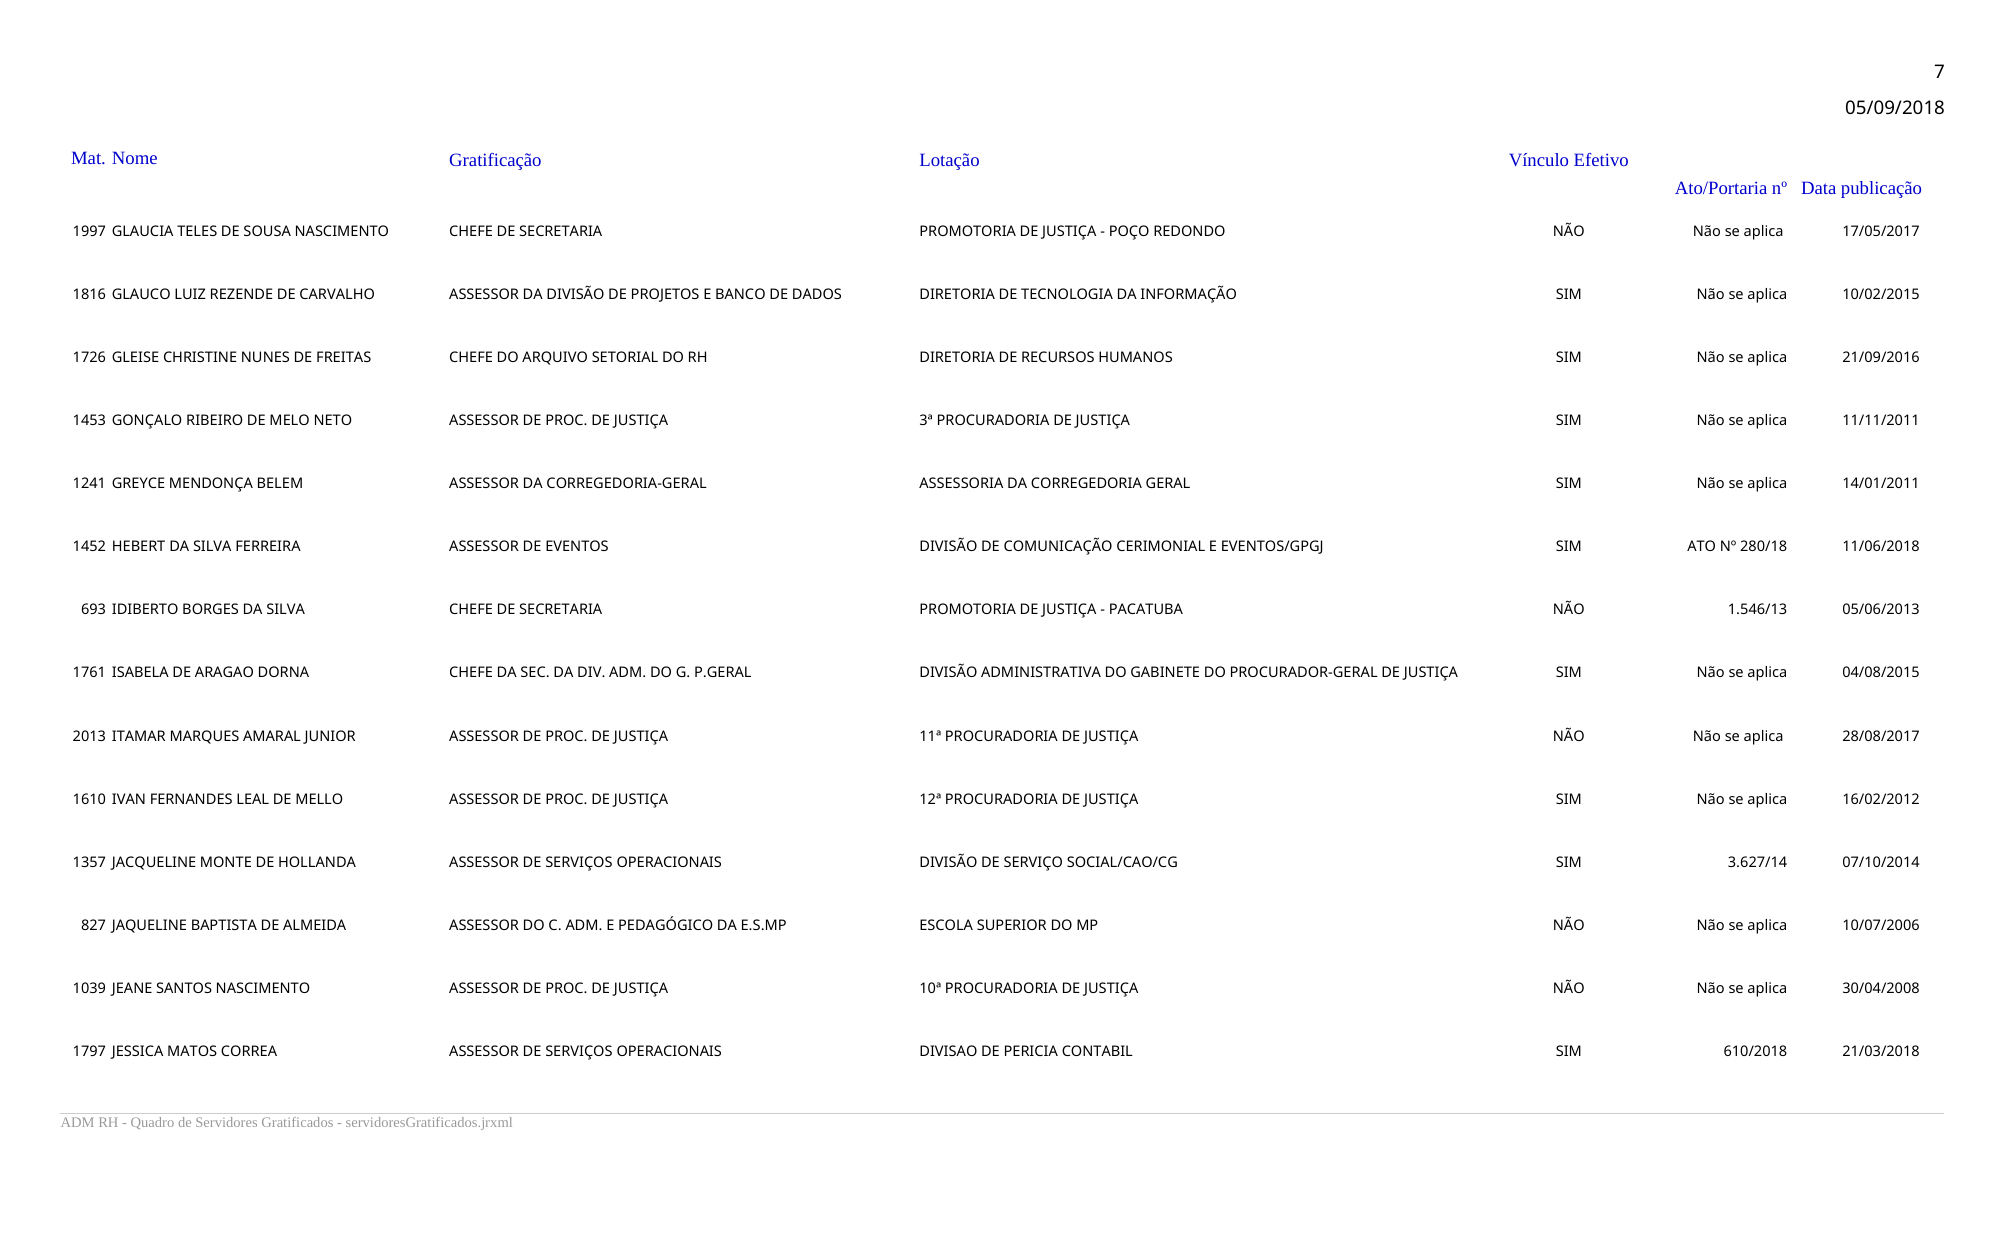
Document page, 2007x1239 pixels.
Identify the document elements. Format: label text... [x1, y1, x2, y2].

table_cell [0, 725, 9, 754]
table_cell [106, 473, 112, 501]
table_cell [1642, 179, 1649, 207]
table_cell [1486, 1041, 1495, 1069]
table_cell [0, 565, 112, 578]
table_cell [1486, 1020, 2007, 1038]
table_cell [440, 754, 449, 767]
table_cell [0, 768, 112, 786]
table_cell [910, 691, 919, 704]
table_header [0, 0, 2007, 57]
table_cell [1486, 628, 1495, 641]
table_cell ASSESSOR DE PROC. DE JUSTIÇA [449, 410, 910, 470]
table_cell [1642, 754, 2007, 767]
table_cell [0, 473, 9, 501]
table_cell ASSESSOR DE PROC. DE JUSTIÇA [449, 978, 910, 1038]
table_cell [910, 880, 919, 894]
table_cell ASSESSOR DE PROC. DE JUSTIÇA [449, 789, 910, 849]
table_cell [1486, 284, 1495, 312]
table_cell 12ª PROCURADORIA DE JUSTIÇA [919, 789, 1486, 849]
table_cell [440, 852, 449, 880]
table_cell [910, 943, 919, 957]
table_cell [0, 347, 9, 375]
table_cell [440, 1006, 449, 1020]
table_cell 07/10/2014 [1793, 852, 1919, 880]
table_cell [1920, 347, 2007, 375]
table_cell [440, 957, 449, 975]
table_cell [0, 536, 9, 564]
table_cell [440, 410, 449, 438]
table_cell 10/07/2006 [1793, 915, 1919, 943]
table_cell [106, 220, 112, 249]
table_header [1787, 147, 1922, 177]
table_cell [440, 768, 449, 786]
table_cell ITAMAR MARQUES AMARAL JUNIOR [112, 725, 440, 786]
table_cell 30/04/2008 [1793, 978, 1919, 1006]
table_cell NÃO [1495, 725, 1642, 767]
table_cell [1486, 515, 2007, 533]
table_cell [440, 641, 449, 659]
table_cell 11/11/2011 [1793, 410, 1919, 438]
table_cell [910, 179, 919, 207]
table_cell CHEFE DO ARQUIVO SETORIAL DO RH [449, 347, 910, 407]
table_cell [1945, 1113, 2007, 1137]
table_cell [910, 347, 919, 375]
table_cell [1486, 894, 2007, 912]
table_cell [1642, 978, 1649, 1006]
table_cell [1787, 789, 1792, 817]
table_cell PROMOTORIA DE JUSTIÇA - POÇO REDONDO [919, 220, 1486, 281]
table_cell 1797 [9, 1041, 106, 1069]
table_cell [1486, 473, 1495, 501]
table_cell NÃO [1495, 220, 1642, 262]
table_cell ESCOLA SUPERIOR DO MP [919, 915, 1486, 975]
table_cell [440, 704, 449, 722]
table_cell [910, 704, 919, 722]
table_cell [1486, 249, 1495, 262]
table_cell [1486, 789, 1495, 817]
table_cell ASSESSOR DA CORREGEDORIA-GERAL [449, 473, 910, 533]
table_cell GREYCE MENDONÇA BELEM [112, 473, 440, 533]
table_cell JESSICA MATOS CORREA [112, 1041, 440, 1101]
table_cell [440, 915, 449, 943]
table_cell [1486, 389, 2007, 407]
table_cell GONÇALO RIBEIRO DE MELO NETO [112, 410, 440, 470]
table_cell [0, 691, 112, 704]
table_cell [1486, 754, 1495, 767]
table_cell [0, 501, 112, 515]
table_cell [1920, 915, 2007, 943]
table_cell ASSESSOR DO C. ADM. E PEDAGÓGICO DA E.S.MP [449, 915, 910, 975]
table_cell [910, 452, 919, 470]
table_cell [106, 149, 112, 177]
table_cell SIM [1495, 662, 1642, 704]
table_cell [919, 178, 1486, 207]
table_cell [106, 179, 112, 207]
table_cell NÃO [1495, 978, 1642, 1020]
table_cell [910, 831, 919, 849]
table_cell [910, 389, 919, 407]
table_cell DIVISÃO ADMINISTRATIVA DO GABINETE DO PROCURADOR-GERAL DE JUSTIÇA [919, 662, 1486, 722]
table_cell [1945, 95, 2007, 123]
table_cell [0, 1006, 112, 1020]
table_cell JACQUELINE MONTE DE HOLLANDA [112, 852, 440, 912]
table_cell [440, 326, 449, 344]
table_cell [0, 754, 112, 767]
table_cell [910, 263, 919, 281]
table_cell [1486, 662, 1495, 691]
table_cell [1642, 284, 1649, 312]
table_cell [0, 1113, 60, 1137]
table_cell [910, 473, 919, 501]
table_cell [440, 831, 449, 849]
table_cell [0, 59, 1790, 85]
table_cell [1920, 284, 2007, 312]
table_cell Não se aplica [1650, 473, 1787, 501]
table_cell [1486, 1070, 1495, 1083]
table_cell [440, 1041, 449, 1069]
table_cell [106, 789, 112, 817]
table_cell [106, 852, 112, 880]
table_cell ISABELA DE ARAGAO DORNA [112, 662, 440, 722]
table_cell [0, 789, 9, 817]
table_cell [440, 438, 449, 452]
table_cell Não se aplica [1650, 220, 1787, 249]
table_cell [0, 1041, 9, 1069]
table_cell [0, 326, 112, 344]
table_cell [910, 375, 919, 389]
table_cell [0, 375, 112, 389]
table_cell [1642, 599, 1649, 628]
table_cell [1922, 149, 2007, 177]
table_cell [112, 177, 199, 207]
table_cell [44, 177, 106, 207]
table_cell 14/01/2011 [1793, 473, 1919, 501]
table_cell [1642, 347, 1649, 375]
table_cell [1642, 915, 1649, 943]
table_cell 10/02/2015 [1793, 284, 1919, 312]
table_cell [0, 628, 112, 641]
table_cell [440, 978, 449, 1006]
table_cell [0, 831, 112, 849]
table_cell [1486, 943, 1495, 957]
table_cell [199, 149, 449, 177]
table_cell [1920, 473, 2007, 501]
table_cell [1486, 578, 2007, 596]
table_header Nome [112, 147, 199, 177]
table_cell 827 [9, 915, 106, 943]
table_cell Ato/Portaria nº [1650, 177, 1787, 207]
table_cell 1039 [9, 978, 106, 1006]
table_cell [1920, 662, 2007, 691]
table_cell [910, 220, 919, 249]
table_header Mat. [44, 147, 106, 177]
table_cell [440, 880, 449, 894]
table_cell [1642, 691, 2007, 704]
table_cell [440, 628, 449, 641]
table_cell [1642, 880, 2007, 894]
table_cell 05/06/2013 [1793, 599, 1919, 628]
table_cell 17/05/2017 [1793, 220, 1919, 249]
table_cell 1610 [9, 789, 106, 817]
table_cell SIM [1495, 852, 1642, 894]
table_cell SIM [1495, 284, 1642, 326]
table_cell [910, 1020, 919, 1038]
table_cell Não se aplica [1650, 725, 1787, 754]
table_cell [1486, 915, 1495, 943]
table_cell [1642, 852, 1649, 880]
table_cell [1920, 852, 2007, 880]
table_cell [440, 1020, 449, 1038]
table_cell 693 [9, 599, 106, 628]
table_cell IVAN FERNANDES LEAL DE MELLO [112, 789, 440, 849]
table_cell [440, 220, 449, 249]
table_cell [0, 452, 112, 470]
table_cell [1787, 473, 1792, 501]
table_cell Gratificação [449, 149, 910, 178]
table_cell [1486, 501, 1495, 515]
table_cell [1642, 628, 2007, 641]
table_cell Não se aplica [1650, 915, 1787, 943]
table_cell [1486, 957, 2007, 975]
table_cell [910, 515, 919, 533]
table_cell [1486, 704, 2007, 722]
table_cell [1486, 852, 1495, 880]
table_cell [0, 410, 9, 438]
table_cell [1787, 347, 1792, 375]
table_cell GLAUCIA TELES DE SOUSA NASCIMENTO [112, 220, 440, 281]
table_cell 1357 [9, 852, 106, 880]
table_cell [1486, 641, 2007, 659]
table_cell [0, 263, 112, 281]
table_cell [910, 894, 919, 912]
table_cell [0, 852, 9, 880]
table_cell 610/2018 [1650, 1041, 1787, 1069]
table_cell [910, 789, 919, 817]
table_cell [1486, 375, 1495, 389]
table_cell NÃO [1495, 599, 1642, 641]
table_cell 04/08/2015 [1793, 662, 1919, 691]
table_cell [1486, 768, 2007, 786]
table_cell DIVISÃO DE SERVIÇO SOCIAL/CAO/CG [919, 852, 1486, 912]
table_cell [1486, 817, 1495, 831]
table_header [1650, 147, 1787, 177]
table_cell 1816 [9, 284, 106, 312]
table_cell CHEFE DE SECRETARIA [449, 220, 910, 281]
table_cell GLEISE CHRISTINE NUNES DE FREITAS [112, 347, 440, 407]
table_cell [0, 641, 112, 659]
table_cell [910, 249, 919, 262]
table_cell [1486, 536, 1495, 564]
table_cell 1997 [9, 220, 106, 249]
table_cell [910, 1070, 919, 1083]
table_cell [440, 284, 449, 312]
table_cell Não se aplica [1650, 410, 1787, 438]
table_cell 1726 [9, 347, 106, 375]
table_cell [449, 178, 910, 207]
table_cell [910, 957, 919, 975]
table_cell 1453 [9, 410, 106, 438]
table_cell [1920, 1041, 2007, 1069]
table_cell [440, 691, 449, 704]
table_cell [1642, 565, 2007, 578]
table_cell [910, 326, 919, 344]
table_cell [910, 501, 919, 515]
table_cell [1945, 59, 2007, 85]
table_cell Data publicação [1787, 177, 1922, 207]
table_cell [0, 704, 112, 722]
table_cell [1642, 943, 2007, 957]
table_cell [106, 536, 112, 564]
table_cell 10ª PROCURADORIA DE JUSTIÇA [919, 978, 1486, 1038]
table_cell [1642, 410, 1649, 438]
table_cell [0, 1083, 112, 1101]
table_cell [1642, 312, 2007, 326]
table_cell CHEFE DA SEC. DA DIV. ADM. DO G. P.GERAL [449, 662, 910, 722]
table_cell [910, 410, 919, 438]
table_cell ATO Nº 280/18 [1650, 536, 1787, 564]
table_cell 1241 [9, 473, 106, 501]
table_cell JEANE SANTOS NASCIMENTO [112, 978, 440, 1038]
table_cell [440, 789, 449, 817]
table_cell [1486, 149, 1495, 177]
table_cell [1642, 662, 1649, 691]
table_cell [910, 1006, 919, 1020]
table_cell [1486, 725, 1495, 754]
table_cell SIM [1495, 536, 1642, 578]
table_cell [0, 978, 9, 1006]
table_cell PROMOTORIA DE JUSTIÇA - PACATUBA [919, 599, 1486, 659]
table_cell [1486, 599, 1495, 628]
table_cell 16/02/2012 [1793, 789, 1919, 817]
table_cell [910, 978, 919, 1006]
table_cell ASSESSOR DA DIVISÃO DE PROJETOS E BANCO DE DADOS [449, 284, 910, 344]
table_cell DIVISÃO DE COMUNICAÇÃO CERIMONIAL E EVENTOS/GPGJ [919, 536, 1486, 596]
table_cell 3.627/14 [1650, 852, 1787, 880]
table_cell [0, 662, 9, 691]
table_cell [1495, 178, 1642, 207]
table_cell [1920, 536, 2007, 564]
table_cell [1787, 410, 1792, 438]
table_cell [1486, 691, 1495, 704]
table_cell [0, 389, 112, 407]
table_cell [0, 220, 9, 249]
table_cell [910, 754, 919, 767]
table_cell 3ª PROCURADORIA DE JUSTIÇA [919, 410, 1486, 470]
table_cell [440, 249, 449, 262]
table_cell [0, 1070, 112, 1083]
table_cell [440, 662, 449, 691]
table_cell [440, 725, 449, 754]
table_cell [910, 438, 919, 452]
table_cell IDIBERTO BORGES DA SILVA [112, 599, 440, 659]
table_cell [440, 894, 449, 912]
table_cell [199, 179, 449, 207]
table_cell 1761 [9, 662, 106, 691]
table_cell [1787, 220, 1792, 249]
table_cell [106, 347, 112, 375]
table_cell 1452 [9, 536, 106, 564]
table_cell [0, 312, 112, 326]
table_cell [1486, 347, 1495, 375]
table_cell [440, 817, 449, 831]
table_cell 7 [1790, 59, 1944, 85]
table_cell [1486, 880, 1495, 894]
table_cell 11ª PROCURADORIA DE JUSTIÇA [919, 725, 1486, 786]
table_cell [0, 957, 112, 975]
table_cell [910, 1083, 919, 1101]
table_cell [0, 578, 112, 596]
table_cell JAQUELINE BAPTISTA DE ALMEIDA [112, 915, 440, 975]
table_cell [1642, 536, 1649, 564]
table_cell [440, 1070, 449, 1083]
table_cell [910, 536, 919, 564]
table_cell [1486, 220, 1495, 249]
table_cell [1642, 817, 2007, 831]
table_cell [106, 725, 112, 754]
table_cell GLAUCO LUIZ REZENDE DE CARVALHO [112, 284, 440, 344]
table_cell [1486, 263, 2007, 281]
table_cell [0, 894, 112, 912]
table_cell [1787, 536, 1792, 564]
table_cell [1486, 410, 1495, 438]
table_cell [910, 578, 919, 596]
table_cell [910, 915, 919, 943]
table_cell [440, 452, 449, 470]
table_cell [440, 515, 449, 533]
table_cell SIM [1495, 473, 1642, 515]
table_cell [1920, 410, 2007, 438]
table_cell 05/09/2018 [1790, 95, 1944, 123]
table_cell [1787, 978, 1792, 1006]
table_cell Lotação [919, 149, 1486, 178]
table_cell [910, 565, 919, 578]
table_cell [440, 501, 449, 515]
table_cell [106, 978, 112, 1006]
table_cell [440, 312, 449, 326]
table_cell [910, 768, 919, 786]
table_cell [106, 410, 112, 438]
table_cell Não se aplica [1650, 789, 1787, 817]
table_cell DIRETORIA DE RECURSOS HUMANOS [919, 347, 1486, 407]
table_cell [910, 662, 919, 691]
table_cell [1642, 1070, 2007, 1083]
table_cell 21/09/2016 [1793, 347, 1919, 375]
table_cell [0, 85, 2007, 91]
table_cell [0, 438, 112, 452]
table_cell [1787, 662, 1792, 691]
table_cell [1486, 565, 1495, 578]
table_cell [1920, 599, 2007, 628]
table_cell Vínculo Efetivo [1495, 149, 1642, 178]
table_cell [1920, 220, 2007, 249]
table_cell [0, 915, 9, 943]
table_cell Não se aplica [1650, 347, 1787, 375]
table_cell [0, 123, 2007, 146]
table_cell ADM RH - Quadro de Servidores Gratificados - servidoresGratificados.jrxml [60, 1114, 1944, 1137]
table_cell 11/06/2018 [1793, 536, 1919, 564]
table_cell [1642, 473, 1649, 501]
table_cell [1486, 179, 1495, 207]
table_cell [910, 628, 919, 641]
table_cell ASSESSOR DE SERVIÇOS OPERACIONAIS [449, 1041, 910, 1101]
table_cell SIM [1495, 1041, 1642, 1083]
table_cell [910, 284, 919, 312]
table_cell [0, 515, 112, 533]
table_cell [0, 599, 9, 628]
table_cell [0, 880, 112, 894]
table_cell [910, 312, 919, 326]
table_cell Não se aplica [1650, 284, 1787, 312]
table_cell [440, 473, 449, 501]
table_cell [1920, 789, 2007, 817]
table_cell [1642, 438, 2007, 452]
table_cell [106, 284, 112, 312]
table_cell [0, 1020, 112, 1038]
table_cell [1787, 1041, 1792, 1069]
table_cell [440, 347, 449, 375]
table_cell [1922, 179, 2007, 207]
table_cell [440, 943, 449, 957]
table_cell [1920, 978, 2007, 1006]
table_cell [1787, 725, 1792, 754]
table_cell CHEFE DE SECRETARIA [449, 599, 910, 659]
table_cell [1486, 312, 1495, 326]
table_cell Não se aplica [1650, 978, 1787, 1006]
table_cell 28/08/2017 [1793, 725, 1919, 754]
table_cell [1642, 1041, 1649, 1069]
table_cell [440, 263, 449, 281]
table_cell [106, 662, 112, 691]
table_cell [0, 149, 44, 177]
table_cell [910, 1041, 919, 1069]
table_cell [1787, 599, 1792, 628]
table_cell [1486, 452, 2007, 470]
table_cell [1486, 438, 1495, 452]
table_cell [0, 95, 1790, 123]
table_cell SIM [1495, 789, 1642, 831]
table_cell [106, 915, 112, 943]
table_cell [0, 284, 9, 312]
table_cell [440, 536, 449, 564]
table_cell [1642, 725, 1649, 754]
table_cell [106, 599, 112, 628]
table_cell [1787, 852, 1792, 880]
table_cell [910, 599, 919, 628]
table_cell 2013 [9, 725, 106, 754]
table_cell ASSESSOR DE PROC. DE JUSTIÇA [449, 725, 910, 786]
table_cell [440, 1083, 449, 1101]
table_cell 21/03/2018 [1793, 1041, 1919, 1069]
table_cell NÃO [1495, 915, 1642, 957]
table_cell [1642, 220, 1649, 249]
table_cell [1486, 978, 1495, 1006]
table_cell [1642, 249, 2007, 262]
table_cell [1642, 789, 1649, 817]
table_cell [440, 375, 449, 389]
table_cell [1486, 831, 2007, 849]
table_cell ASSESSORIA DA CORREGEDORIA GERAL [919, 473, 1486, 533]
table_cell [1787, 284, 1792, 312]
table_cell [0, 249, 112, 262]
table_cell DIRETORIA DE TECNOLOGIA DA INFORMAÇÃO [919, 284, 1486, 344]
table_cell [0, 179, 44, 207]
table_cell [1920, 725, 2007, 754]
table_cell [1486, 1083, 2007, 1101]
table_cell [0, 943, 112, 957]
table_cell [1642, 149, 1649, 177]
table_cell ASSESSOR DE SERVIÇOS OPERACIONAIS [449, 852, 910, 912]
table_cell [910, 641, 919, 659]
table_cell 1.546/13 [1650, 599, 1787, 628]
table_cell [1486, 1006, 1495, 1020]
table_cell [106, 1041, 112, 1069]
table_cell DIVISAO DE PERICIA CONTABIL [919, 1041, 1486, 1101]
table_cell SIM [1495, 347, 1642, 389]
table_cell [440, 389, 449, 407]
table_cell [1642, 501, 2007, 515]
table_cell HEBERT DA SILVA FERREIRA [112, 536, 440, 596]
table_cell [440, 565, 449, 578]
table_cell [1486, 326, 2007, 344]
table_cell [440, 578, 449, 596]
table_cell [910, 725, 919, 754]
table_cell Não se aplica [1650, 662, 1787, 691]
table_cell ASSESSOR DE EVENTOS [449, 536, 910, 596]
table_cell [0, 209, 2007, 217]
table_cell [910, 149, 919, 177]
table_cell [0, 1101, 2007, 1113]
table_cell [1642, 1006, 2007, 1020]
table_cell [1642, 375, 2007, 389]
table_cell [440, 599, 449, 628]
table_cell SIM [1495, 410, 1642, 452]
table_cell [0, 817, 112, 831]
table_cell [910, 817, 919, 831]
table_cell [1787, 915, 1792, 943]
table_cell [910, 852, 919, 880]
